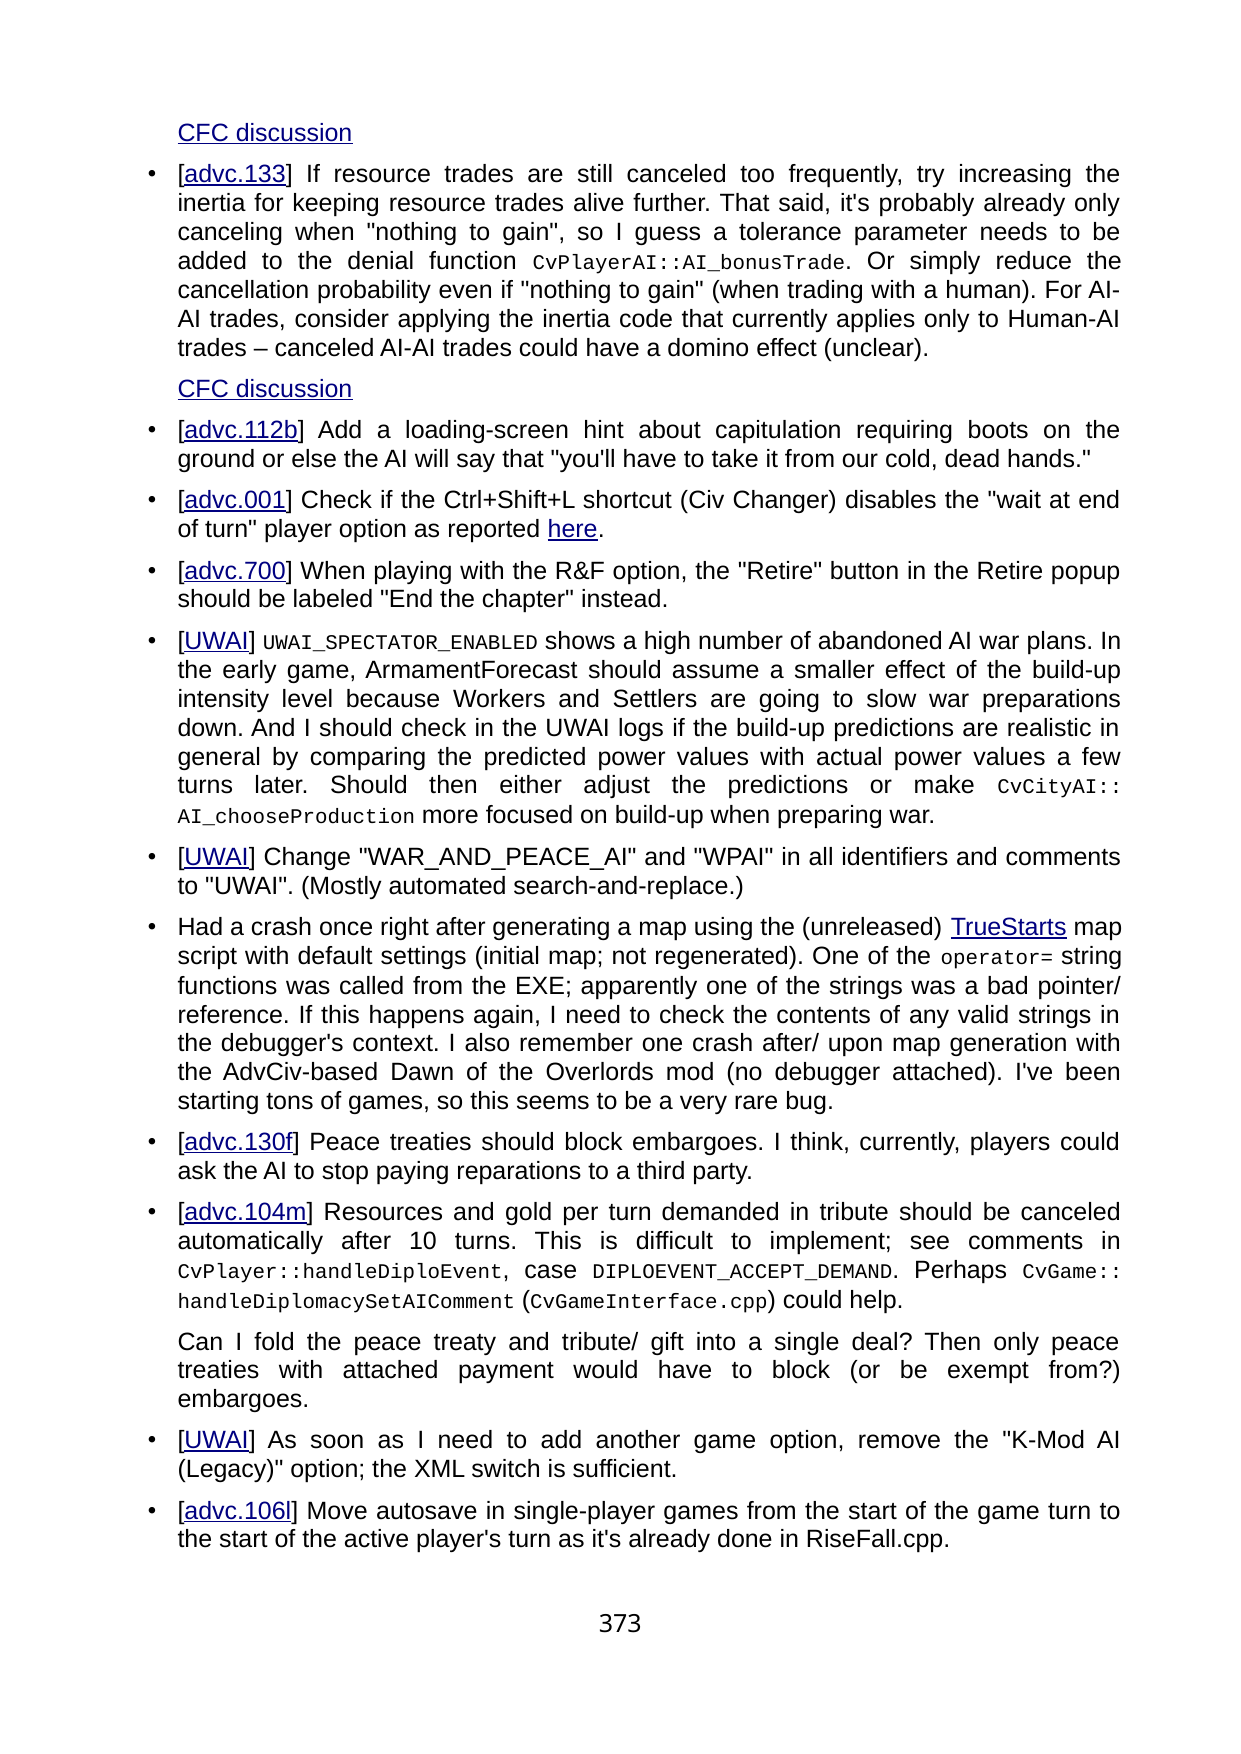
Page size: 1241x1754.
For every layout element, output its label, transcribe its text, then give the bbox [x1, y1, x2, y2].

list CFC discussion [148, 118, 1122, 147]
list CFC discussion [148, 374, 1122, 403]
list [advc.133] If resource trades are still canceled too frequently, try increasing the inertia for keeping resource trades alive further. That said, it's probably already only canceling when "nothing to gain", so I guess a tolerance parameter needs to be added to the denial function CvPlayerAI::AI_bonusTrade. Or simply reduce the cancellation probability even if "nothing to gain" (when trading with a human). For AI-AI trades, consider applying the inertia code that currently applies only to Human-AI trades – canceled AI-AI trades could have a domino effect (unclear). [148, 159, 1122, 362]
list [advc.001] Check if the Ctrl+Shift+L shortcut (Civ Changer) disables the "wait at end of turn" player option as reported here. [148, 486, 1122, 543]
list [UWAI] Change "WAR_AND_PEACE_AI" and "WPAI" in all identifiers and comments to "UWAI". (Mostly automated search-and-replace.) [148, 842, 1122, 900]
list [UWAI] UWAI_SPECTATOR_ENABLED shows a high number of abandoned AI war plans. In the early game, ArmamentForecast should assume a smaller effect of the build-up intensity level because Workers and Settlers are going to slow war preparations down. And I should check in the UWAI logs if the build-up predictions are realistic in general by comparing the predicted power values with actual power values a few turns later. Should then either adjust the predictions or make CvCityAI:: AI_chooseProduction more focused on build-up when preparing war. [148, 626, 1122, 830]
list [advc.700] When playing with the R&F option, the "Retire" button in the Retire popup should be labeled "End the chapter" instead. [148, 556, 1122, 613]
list [advc.106l] Move autosave in single-player games from the start of the game turn to the start of the active player's turn as it's already done in RiseFall.cpp. [148, 1496, 1122, 1553]
list [advc.104m] Resources and gold per turn demanded in tribute should be canceled automatically after 10 turns. This is difficult to implement; see comments in CvPlayer::handleDiploEvent, case DIPLOEVENT_ACCEPT_DEMAND. Perhaps CvGame:: handleDiplomacySetAIComment (CvGameInterface.cpp) could help. [148, 1197, 1122, 1314]
list Had a crash once right after generating a map using the (unreleased) TrueStarts map script with default settings (initial map; not regenerated). One of the operator= string functions was called from the EXE; apparently one of the strings was a bad pointer/ reference. If this happens again, I need to check the contents of any valid strings in the debugger's context. I also remember one crash after/ upon map generation with the AdvCiv-based Dawn of the Overlords mod (no debugger attached). I've been starting tons of games, so this seems to be a very rare bug. [148, 912, 1122, 1115]
list [advc.130f] Peace treaties should block embargoes. I think, currently, players could ask the AI to stop paying reparations to a third party. [148, 1127, 1122, 1185]
list Can I fold the peace treaty and tribute/ gift into a single deal? Then only peace treaties with attached payment would have to block (or be exempt from?) embargoes. [148, 1327, 1122, 1413]
list [UWAI] As soon as I need to add another game option, remove the "K-Mod AI (Legacy)" option; the XML switch is sufficient. [148, 1426, 1122, 1483]
list [advc.112b] Add a loading-screen hint about capitulation requiring boots on the ground or else the AI will say that "you'll have to take it from our cold, dead hands." [148, 415, 1122, 473]
